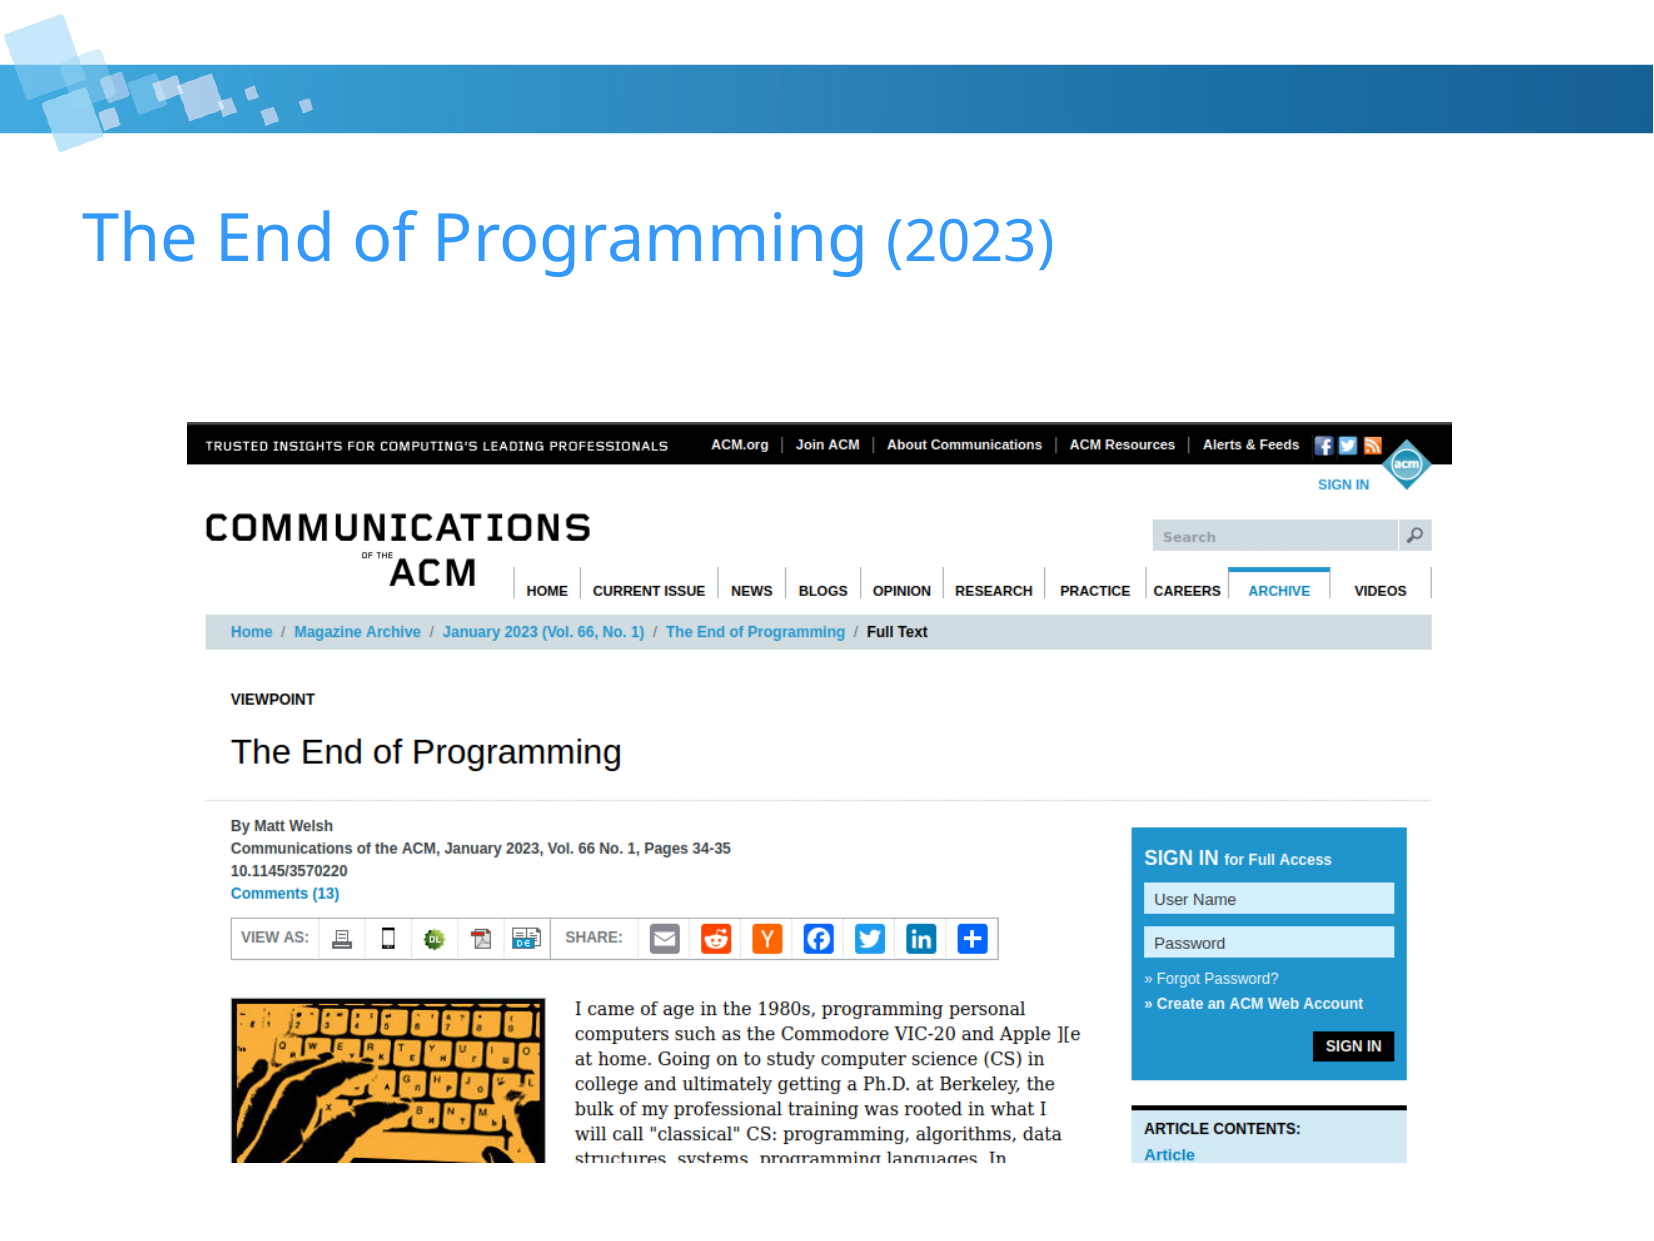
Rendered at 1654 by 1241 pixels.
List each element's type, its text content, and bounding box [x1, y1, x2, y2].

picture [0, 0, 1653, 1238]
title The End of Programming (2023) [82, 132, 1571, 340]
